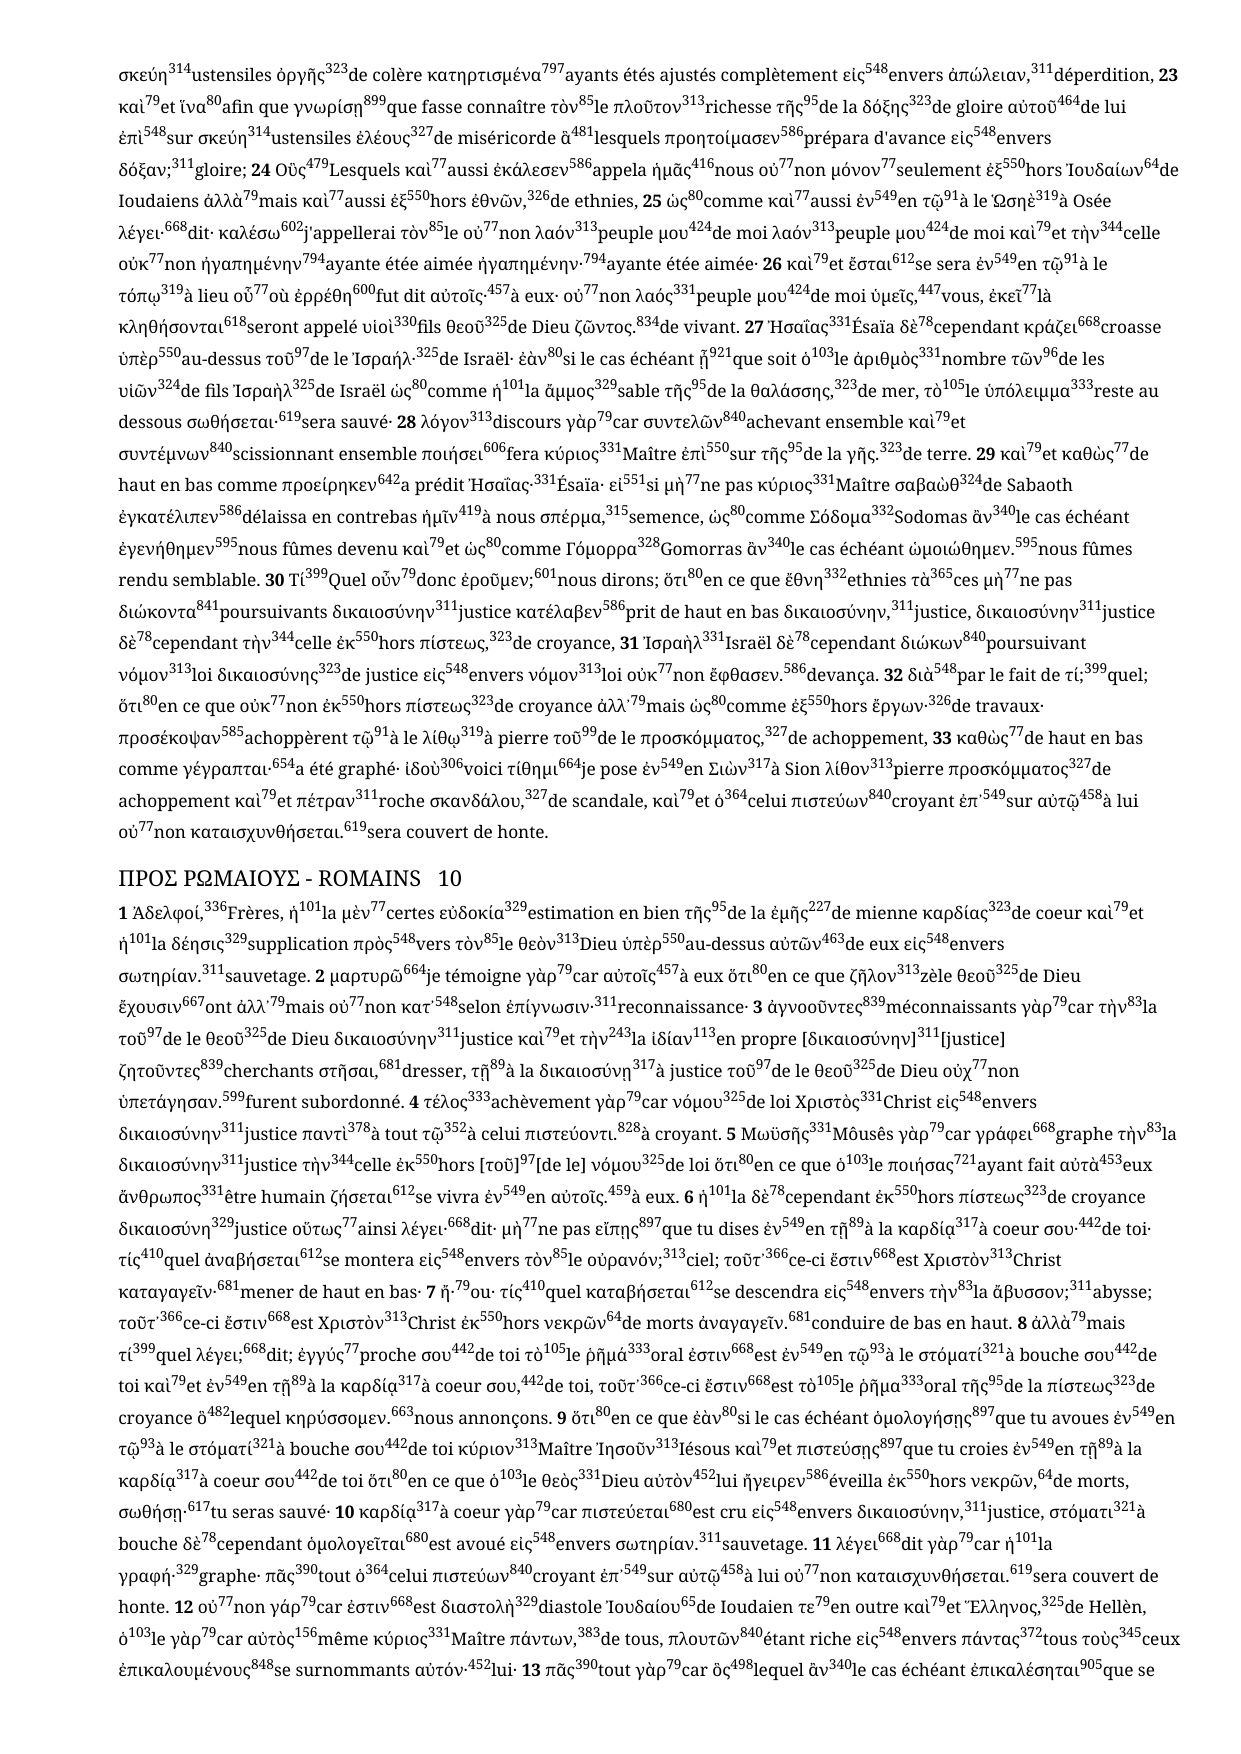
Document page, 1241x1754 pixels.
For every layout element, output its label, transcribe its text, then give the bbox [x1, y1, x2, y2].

text 1 Ἀδελφοί,336Frères, ἡ101la μὲν77certes εὐδοκία329estimation en bien τῆς95de la ἐμῆς227de mienne καρδίας323de coeur καὶ79et ἡ101la δέησις329supplication πρὸς548vers τὸν85le θεὸν313Dieu ὑπὲρ550au-dessus αὐτῶν463de eux εἰς548envers σωτηρίαν.311sauvetage. 2 μαρτυρῶ664je témoigne γὰρ79car αὐτοῖς457à eux ὅτι80en ce que ζῆλον313zèle θεοῦ325de Dieu ἔχουσιν667ont ἀλλ᾽79mais οὐ77non κατ᾽548selon ἐπίγνωσιν·311reconnaissance· 3 ἀγνοοῦντες839méconnaissants γὰρ79car τὴν83la τοῦ97de le θεοῦ325de Dieu δικαιοσύνην311justice καὶ79et τὴν243la ἰδίαν113en propre [δικαιοσύνην]311[justice] ζητοῦντες839cherchants στῆσαι,681dresser, τῇ89à la δικαιοσύνῃ317à justice τοῦ97de le θεοῦ325de Dieu οὐχ77non ὑπετάγησαν.599furent subordonné. 4 τέλος333achèvement γὰρ79car νόμου325de loi Χριστὸς331Christ εἰς548envers δικαιοσύνην311justice παντὶ378à tout τῷ352à celui πιστεύοντι.828à croyant. 5 Μωϋσῆς331Môusês γὰρ79car γράφει668graphe τὴν83la δικαιοσύνην311justice τὴν344celle ἐκ550hors [τοῦ]97[de le] νόμου325de loi ὅτι80en ce que ὁ103le ποιήσας721ayant fait αὐτὰ453eux ἄνθρωπος331être humain ζήσεται612se vivra ἐν549en αὐτοῖς.459à eux. 6 ἡ101la δὲ78cependant ἐκ550hors πίστεως323de croyance δικαιοσύνη329justice οὕτως77ainsi λέγει·668dit· μὴ77ne pas εἴπῃς897que tu dises ἐν549en τῇ89à la καρδίᾳ317à coeur σου·442de toi· τίς410quel ἀναβήσεται612se montera εἰς548envers τὸν85le οὐρανόν;313ciel; τοῦτ᾽366ce-ci ἔστιν668est Χριστὸν313Christ καταγαγεῖν·681mener de haut en bas· 7 ἤ·79ou· τίς410quel καταβήσεται612se descendra εἰς548envers τὴν83la ἄβυσσον;311abysse; τοῦτ᾽366ce-ci ἔστιν668est Χριστὸν313Christ ἐκ550hors νεκρῶν64de morts ἀναγαγεῖν.681conduire de bas en haut. 8 ἀλλὰ79mais τί399quel λέγει;668dit; ἐγγύς77proche σου442de toi τὸ105le ῥῆμά333oral ἐστιν668est ἐν549en τῷ93à le στόματί321à bouche σου442de toi καὶ79et ἐν549en τῇ89à la καρδίᾳ317à coeur σου,442de toi, τοῦτ᾽366ce-ci ἔστιν668est τὸ105le ῥῆμα333oral τῆς95de la πίστεως323de croyance ὃ482lequel κηρύσσομεν.663nous annonçons. 9 ὅτι80en ce que ἐὰν80si le cas échéant ὁμολογήσῃς897que tu avoues ἐν549en τῷ93à le στόματί321à bouche σου442de toi κύριον313Maître Ἰησοῦν313Iésous καὶ79et πιστεύσῃς897que tu croies ἐν549en τῇ89à la καρδίᾳ317à coeur σου442de toi ὅτι80en ce que ὁ103le θεὸς331Dieu αὐτὸν452lui ἤγειρεν586éveilla ἐκ550hors νεκρῶν,64de morts, σωθήσῃ·617tu seras sauvé· 10 καρδίᾳ317à coeur γὰρ79car πιστεύεται680est cru εἰς548envers δικαιοσύνην,311justice, στόματι321à bouche δὲ78cependant ὁμολογεῖται680est avoué εἰς548envers σωτηρίαν.311sauvetage. 11 λέγει668dit γὰρ79car ἡ101la γραφή·329graphe· πᾶς390tout ὁ364celui πιστεύων840croyant ἐπ᾽549sur αὐτῷ458à lui οὐ77non καταισχυνθήσεται.619sera couvert de honte. 12 οὐ77non γάρ79car ἐστιν668est διαστολὴ329diastole Ἰουδαίου65de Ioudaien τε79en outre καὶ79et Ἕλληνος,325de Hellèn, ὁ103le γὰρ79car αὐτὸς156même κύριος331Maître πάντων,383de tous, πλουτῶν840étant riche εἰς548envers πάντας372tous τοὺς345ceux ἐπικαλουμένους848se surnommants αὐτόν·452lui· 13 πᾶς390tout γὰρ79car ὃς498lequel ἂν340le cas échéant ἐπικαλέσηται905que se surnomme τὸ87le ὄνομα315nom κυρίου325de Maître σωθήσεται.619sera sauvé. 14 Πῶς77Comment? οὖν79donc ἐπικαλέσωνται904que se surnomment εἰς548envers ὃν480lequel οὐκ77non ἐπίστευσαν;585crurent; πῶς77comment? δὲ78cependant πιστεύσωσιν898que croient οὗ492de lequel οὐκ77non ἤκουσαν;585écoutèrent; πῶς77comment? δὲ78cependant ἀκούσωσιν898que écoutent χωρὶς552séparément κηρύσσοντος;834de annonçant; 15 πῶς77comment? δὲ78cependant κηρύξωσιν898que annoncent ἐὰν80si le cas échéant μὴ77ne pas ἀποσταλῶσιν;910que soient envoyé; καθὼς77de haut en bas comme γέγραπται·654a été graphé· ὡς77comme ὡραῖοι46épanouis οἱ102les πόδες330pieds τῶν357de ceux εὐαγγελιζομένων860de se évangélisants [τὰ]86[les] ἀγαθά.54bons. 16 Ἀλλ᾽79Mais οὐ77non πάντες389tous ὑπήκουσαν585écoutèrent en soumission τῷ93à le εὐαγγελίῳ.321à évangile. Ἠσαΐας331Ésaïa γὰρ79car λέγει·668dit· κύριε,337Maître, τίς410quel ἐπίστευσεν586crut τῇ89à la ἀκοῇ317à écoute ἡμῶν;423de nous; 17 ἄρα77par conséquent ἡ101la πίστις329croyance ἐξ550hors ἀκοῆς,323de écoute, ἡ101la δὲ78cependant ἀκοὴ329écoute διὰ550par ῥήματος327de oral Χριστοῦ.325de Christ. 18 ἀλλὰ79mais λέγω,664je dis, μὴ340ne pas οὐκ77non ἤκουσαν;585écoutèrent; μενοῦνγε·340certes donc au moins· εἰς548envers πᾶσαν267toute τὴν83la γῆν311terre ἐξῆλθεν586sortit ὁ103le φθόγγος331son αὐτῶν463de eux καὶ79et εἰς548envers τὰ86les πέρατα314limites τῆς95de la οἰκουμένης323de écoumène τὰ104les ῥήματα332oraux αὐτῶν.463de eux. 19 ἀλλὰ79mais λέγω,664je dis, μὴ340ne pas Ἰσραὴλ331Israël οὐκ77non ἔγνω;586connut; πρῶτος71premier Μωϋσῆς331Môusês λέγει·668dit· ἐγὼ431moi παραζηλώσω602je zélerai à côté ὑμᾶς436vous ἐπ᾽549sur οὐκ77non ἔθνει,321à ethnie, ἐπ᾽549sur ἔθνει321à ethnie ἀσυνέτῳ12à sans capable de comprendre παροργιῶ602je mettrai en colère côte à côte ὑμᾶς.436vous. 20 Ἠσαΐας331Ésaïa δὲ78cependant ἀποτολμᾷ668enhardit καὶ79et λέγει·668dit· εὑρέθην596je fus trouvé [ἐν]549[en] τοῖς351à ceux ἐμὲ417moi μὴ77ne pas ζητοῦσιν,827à cherchants, ἐμφανὴς47visible dedans ἐγενόμην588je me devins τοῖς351à ceux ἐμὲ417moi μὴ77ne pas ἐπερωτῶσιν.827à surinterrogeants. 21 πρὸς548vers δὲ78cependant τὸν85le Ἰσραὴλ313Israël λέγει·668dit· ὅλην267toute entière τὴν83la ἡμέραν311journée ἐξεπέτασα582je tendis au dehors τὰς82les χεῖράς310mains μου424de moi πρὸς548vers λαὸν313peuple ἀπειθοῦντα822désobéissant καὶ79et ἀντιλέγοντα.822contredisant. [118, 897, 1181, 1682]
text ΠΡΟΣ ΡΩΜΑΙΟΥΣ - ROMAINS 10 [118, 863, 1181, 892]
text 1 Ἀλήθειαν311Vérité λέγω664je dis ἐν549en Χριστῷ,319à Christ, οὐ77non ψεύδομαι,670je me mens, συμμαρτυρούσης832de témoignante avec μοι420à moi τῆς95de la συνειδήσεώς323de conscience μου424de moi ἐν549en πνεύματι321à souffle ἁγίῳ,12à saint, 2 ὅτι80en ce que λύπη329tristesse μοί420à moi ἐστιν668est μεγάλη45grande καὶ79et ἀδιάλειπτος20incessante ὀδύνη329douleur τῇ89à la καρδίᾳ317à coeur μου.424de moi. 3 ηὐχόμην627je me souhaitais γὰρ79car ἀνάθεμα333anathème εἶναι689être αὐτὸς513moi-même ἐγὼ431moi ἀπὸ550au loin τοῦ97de le Χριστοῦ325de Christ ὑπὲρ550au-dessus τῶν96de les ἀδελφῶν324de frères μου424de moi τῶν96de les συγγενῶν64de congénitaux μου424de moi κατὰ548selon σάρκα,311chair, 4 οἵτινές497lesquels des quelconques εἰσιν667sont Ἰσραηλῖται,330Israélites, ὧν491de lesquels ἡ101la υἱοθεσία329adoption comme fils καὶ79et ἡ101la δόξα329gloire καὶ79et αἱ100les διαθῆκαι328dispositions καὶ79et ἡ101la νομοθεσία329législation καὶ79et ἡ101la λατρεία329adoration καὶ79et αἱ100les ἐπαγγελίαι,328promesses, 5 ὧν491de lesquels οἱ102les πατέρες330pères καὶ79et ἐξ550hors ὧν491de lesquels ὁ103le Χριστὸς331Christ τὸ366ce κατὰ548selon σάρκα,311chair, ὁ364celui ὢν840étant ἐπὶ550sur πάντων385de tous θεὸς331Dieu εὐλογητὸς47élogié εἰς548envers τοὺς84les αἰῶνας,312ères, ἀμήν.304amen. 6 Οὐχ77Non οἷον500tel que δὲ78cependant ὅτι80en ce que ἐκπέπτωκεν642a tombé dehors ὁ103le λόγος331discours τοῦ97de le θεοῦ.325de Dieu. οὐ77non γὰρ79car πάντες286tous οἱ363ceux ἐξ550hors Ἰσραὴλ325de Israël οὗτοι363ceux-ci Ἰσραήλ·331Israël· 7 οὐδ᾽79non cependant ὅτι80en ce que εἰσὶν667sont σπέρμα333semence Ἀβραὰμ325de Abraam πάντες389tous τέκνα,332enfants, ἀλλ᾽·79mais· ἐν549en Ἰσαὰκ319à Isaak κληθήσεταί619sera appelé σοι439à toi σπέρμα.333semence. 8 τοῦτ᾽366ce-ci ἔστιν,668est, οὐ77non τὰ104les τέκνα332enfants τῆς95de la σαρκὸς323de chair ταῦτα365ces-ci τέκνα332enfants τοῦ97de le θεοῦ325de Dieu ἀλλὰ79mais τὰ104les τέκνα332enfants τῆς95de la ἐπαγγελίας323de promesse λογίζεται680est calculé εἰς548envers σπέρμα.315semence. 9 ἐπαγγελίας323de promesse γὰρ79car ὁ103le λόγος331discours οὗτος·156celui-ci· κατὰ548selon τὸν85le καιρὸν313moment τοῦτον138celui-ci ἐλεύσομαι608je me viendrai καὶ79et ἔσται612se sera τῇ89à la Σάρρᾳ317à Sarra υἱός.331fils. 10 Οὐ77Non μόνον77seulement δέ,78cependant, ἀλλὰ79mais καὶ77aussi Ῥεβέκκα329Rebekka ἐξ550hors ἑνὸς65de un κοίτην311couche ἔχουσα,838ayante, Ἰσαὰκ325de Isaak τοῦ97de le πατρὸς325de père ἡμῶν·423de nous· 11 μήπω77ne pas encore γὰρ79car γεννηθέντων753de ayants étés engendrés μηδὲ79ni cependant πραξάντων715de ayants pratiqués τι271un quelconque ἀγαθὸν55bon ἢ79ou φαῦλον,55dérisoire, ἵνα80afin que ἡ101la κατ᾽548selon ἐκλογὴν311élection πρόθεσις329proposition τοῦ97de le θεοῦ325de Dieu μένῃ,921que reste, 12 οὐκ77non ἐξ550hors ἔργων326de travaux ἀλλ᾽79mais ἐκ550hors τοῦ358de celui καλοῦντος,834de appelant, ἐρρέθη600fut dit αὐτῇ456à elle ὅτι80en ce que ὁ103le μείζων71plus grand δουλεύσει606sera esclave τῷ91à le ἐλάσσονι,59à moindre, 13 καθὼς77de haut en bas comme γέγραπται·654a été graphé· τὸν85le Ἰακὼβ313Iakob ἠγάπησα,582j'aimai, τὸν85le δὲ78cependant Ἠσαῦ313Esaü ἐμίσησα.582je haïs. 14 Τί399Quel οὖν79donc ἐροῦμεν;601nous dirons; μὴ340ne pas ἀδικία329injustice παρὰ549à côté τῷ91à le θεῷ;319à Dieu; μὴ77ne pas γένοιτο.696que se devienne. 15 τῷ91à le Μωϋσεῖ319à Môusês γὰρ79car λέγει·668dit· ἐλεήσω602je ferai miséricorde ὃν480lequel ἂν340le cas échéant ἐλεῶ917que je fasse miséricorde καὶ79et οἰκτειρήσω602je compassionnerai ὃν480lequel ἂν340le cas échéant οἰκτείρω.917que je compassionne. 16 ἄρα77par conséquent οὖν79donc οὐ77non τοῦ358de celui θέλοντος834de voulant οὐδὲ79non cependant τοῦ358de celui τρέχοντος834de courant ἀλλὰ79mais τοῦ358de celui ἐλεῶντος834de faisant miséricorde θεοῦ.325de Dieu. 17 λέγει668dit γὰρ79car ἡ101la γραφὴ329graphe τῷ91à le Φαραὼ319à Pharaon ὅτι80en ce que εἰς548envers αὐτὸ348même τοῦτο140ce-ci ἐξήγειρά582j'éveillai dehors σε437toi ὅπως80de telle manière que ἐνδείξωμαι901que je me montre dedans ἐν549en σοὶ439à toi τὴν83la δύναμίν311puissance μου424de moi καὶ79et ὅπως80de telle manière que διαγγελῇ911que soit annoncé à travers τὸ105le ὄνομά333nom μου424de moi ἐν549en πάσῃ273à toute τῇ89à la γῇ.317à terre. 18 ἄρα77par conséquent οὖν79donc ὃν480lequel θέλει668veut ἐλεεῖ,668fait miséricorde, ὃν480lequel δὲ78cependant θέλει668veut σκληρύνει.668durcit. 19 Ἐρεῖς604Tu diras μοι420à moi οὖν·79donc· τί399quel [οὖν]79[donc] ἔτι77encore μέμφεται;674se blâme; τῷ93à le γὰρ79car βουλήματι321à dessein αὐτοῦ464de lui τίς410quel ἀνθέστηκεν;642a dressé contre; 20 ὦ304O ἄνθρωπε,337être humain, μενοῦνγε340certes donc au moins σὺ448toi τίς410quel εἶ666tu es ὁ364celui ἀνταποκρινόμενος867se répondant contre τῷ91à le θεῷ;319à Dieu; μὴ340ne pas ἐρεῖ606dira τὸ105le πλάσμα333ouvrage façonné τῷ352à celui πλάσαντι·713à ayant façonné· τί399quel με417moi ἐποίησας584tu fis οὕτως;77ainsi; 21 ἢ79ou οὐκ340non ἔχει668a ἐξουσίαν311autorité ὁ103le κεραμεὺς331potier τοῦ97de le πηλοῦ325de boue ἐκ550hors τοῦ99de le αὐτοῦ152de même φυράματος327de pâte ποιῆσαι681faire ὃ375lequel μὲν79certes εἰς548envers τιμὴν311valeur σκεῦος315ustensile ὃ375lequel δὲ78cependant εἰς548envers ἀτιμίαν;311dévalorisation; 22 εἰ80si δὲ78cependant θέλων840voulant ὁ103le θεὸς331Dieu ἐνδείξασθαι682se montrer dedans τὴν243la ὀργὴν311colère καὶ79et γνωρίσαι681faire connaître τὸ87le δυνατὸν55puissant αὐτοῦ464de lui ἤνεγκεν586porta ἐν549en πολλῇ273à nombreuse μακροθυμίᾳ317à distance de fureur σκεύη314ustensiles ὀργῆς323de colère κατηρτισμένα797ayants étés ajustés complètement εἰς548envers ἀπώλειαν,311déperdition, 23 καὶ79et ἵνα80afin que γνωρίσῃ899que fasse connaître τὸν85le πλοῦτον313richesse τῆς95de la δόξης323de gloire αὐτοῦ464de lui ἐπὶ548sur σκεύη314ustensiles ἐλέους327de miséricorde ἃ481lesquels προητοίμασεν586prépara d'avance εἰς548envers δόξαν;311gloire; 24 Οὓς479Lesquels καὶ77aussi ἐκάλεσεν586appela ἡμᾶς416nous οὐ77non μόνον77seulement ἐξ550hors Ἰουδαίων64de Ioudaiens ἀλλὰ79mais καὶ77aussi ἐξ550hors ἐθνῶν,326de ethnies, 25 ὡς80comme καὶ77aussi ἐν549en τῷ91à le Ὡσηὲ319à Osée λέγει·668dit· καλέσω602j'appellerai τὸν85le οὐ77non λαόν313peuple μου424de moi λαόν313peuple μου424de moi καὶ79et τὴν344celle οὐκ77non ἠγαπημένην794ayante étée aimée ἠγαπημένην·794ayante étée aimée· 26 καὶ79et ἔσται612se sera ἐν549en τῷ91à le τόπῳ319à lieu οὗ77où ἐρρέθη600fut dit αὐτοῖς·457à eux· οὐ77non λαός331peuple μου424de moi ὑμεῖς,447vous, ἐκεῖ77là κληθήσονται618seront appelé υἱοὶ330fils θεοῦ325de Dieu ζῶντος.834de vivant. 27 Ἠσαΐας331Ésaïa δὲ78cependant κράζει668croasse ὑπὲρ550au-dessus τοῦ97de le Ἰσραήλ·325de Israël· ἐὰν80si le cas échéant ᾖ921que soit ὁ103le ἀριθμὸς331nombre τῶν96de les υἱῶν324de fils Ἰσραὴλ325de Israël ὡς80comme ἡ101la ἄμμος329sable τῆς95de la θαλάσσης,323de mer, τὸ105le ὑπόλειμμα333reste au dessous σωθήσεται·619sera sauvé· 28 λόγον313discours γὰρ79car συντελῶν840achevant ensemble καὶ79et συντέμνων840scissionnant ensemble ποιήσει606fera κύριος331Maître ἐπὶ550sur τῆς95de la γῆς.323de terre. 29 καὶ79et καθὼς77de haut en bas comme προείρηκεν642a prédit Ἠσαΐας·331Ésaïa· εἰ551si μὴ77ne pas κύριος331Maître σαβαὼθ324de Sabaoth ἐγκατέλιπεν586délaissa en contrebas ἡμῖν419à nous σπέρμα,315semence, ὡς80comme Σόδομα332Sodomas ἂν340le cas échéant ἐγενήθημεν595nous fûmes devenu καὶ79et ὡς80comme Γόμορρα328Gomorras ἂν340le cas échéant ὡμοιώθημεν.595nous fûmes rendu semblable. 30 Τί399Quel οὖν79donc ἐροῦμεν;601nous dirons; ὅτι80en ce que ἔθνη332ethnies τὰ365ces μὴ77ne pas διώκοντα841poursuivants δικαιοσύνην311justice κατέλαβεν586prit de haut en bas δικαιοσύνην,311justice, δικαιοσύνην311justice δὲ78cependant τὴν344celle ἐκ550hors πίστεως,323de croyance, 31 Ἰσραὴλ331Israël δὲ78cependant διώκων840poursuivant νόμον313loi δικαιοσύνης323de justice εἰς548envers νόμον313loi οὐκ77non ἔφθασεν.586devança. 32 διὰ548par le fait de τί;399quel; ὅτι80en ce que οὐκ77non ἐκ550hors πίστεως323de croyance ἀλλ᾽79mais ὡς80comme ἐξ550hors ἔργων·326de travaux· προσέκοψαν585achoppèrent τῷ91à le λίθῳ319à pierre τοῦ99de le προσκόμματος,327de achoppement, 33 καθὼς77de haut en bas comme γέγραπται·654a été graphé· ἰδοὺ306voici τίθημι664je pose ἐν549en Σιὼν317à Sion λίθον313pierre προσκόμματος327de achoppement καὶ79et πέτραν311roche σκανδάλου,327de scandale, καὶ79et ὁ364celui πιστεύων840croyant ἐπ᾽549sur αὐτῷ458à lui οὐ77non καταισχυνθήσεται.619sera couvert de honte. [118, 59, 1181, 844]
